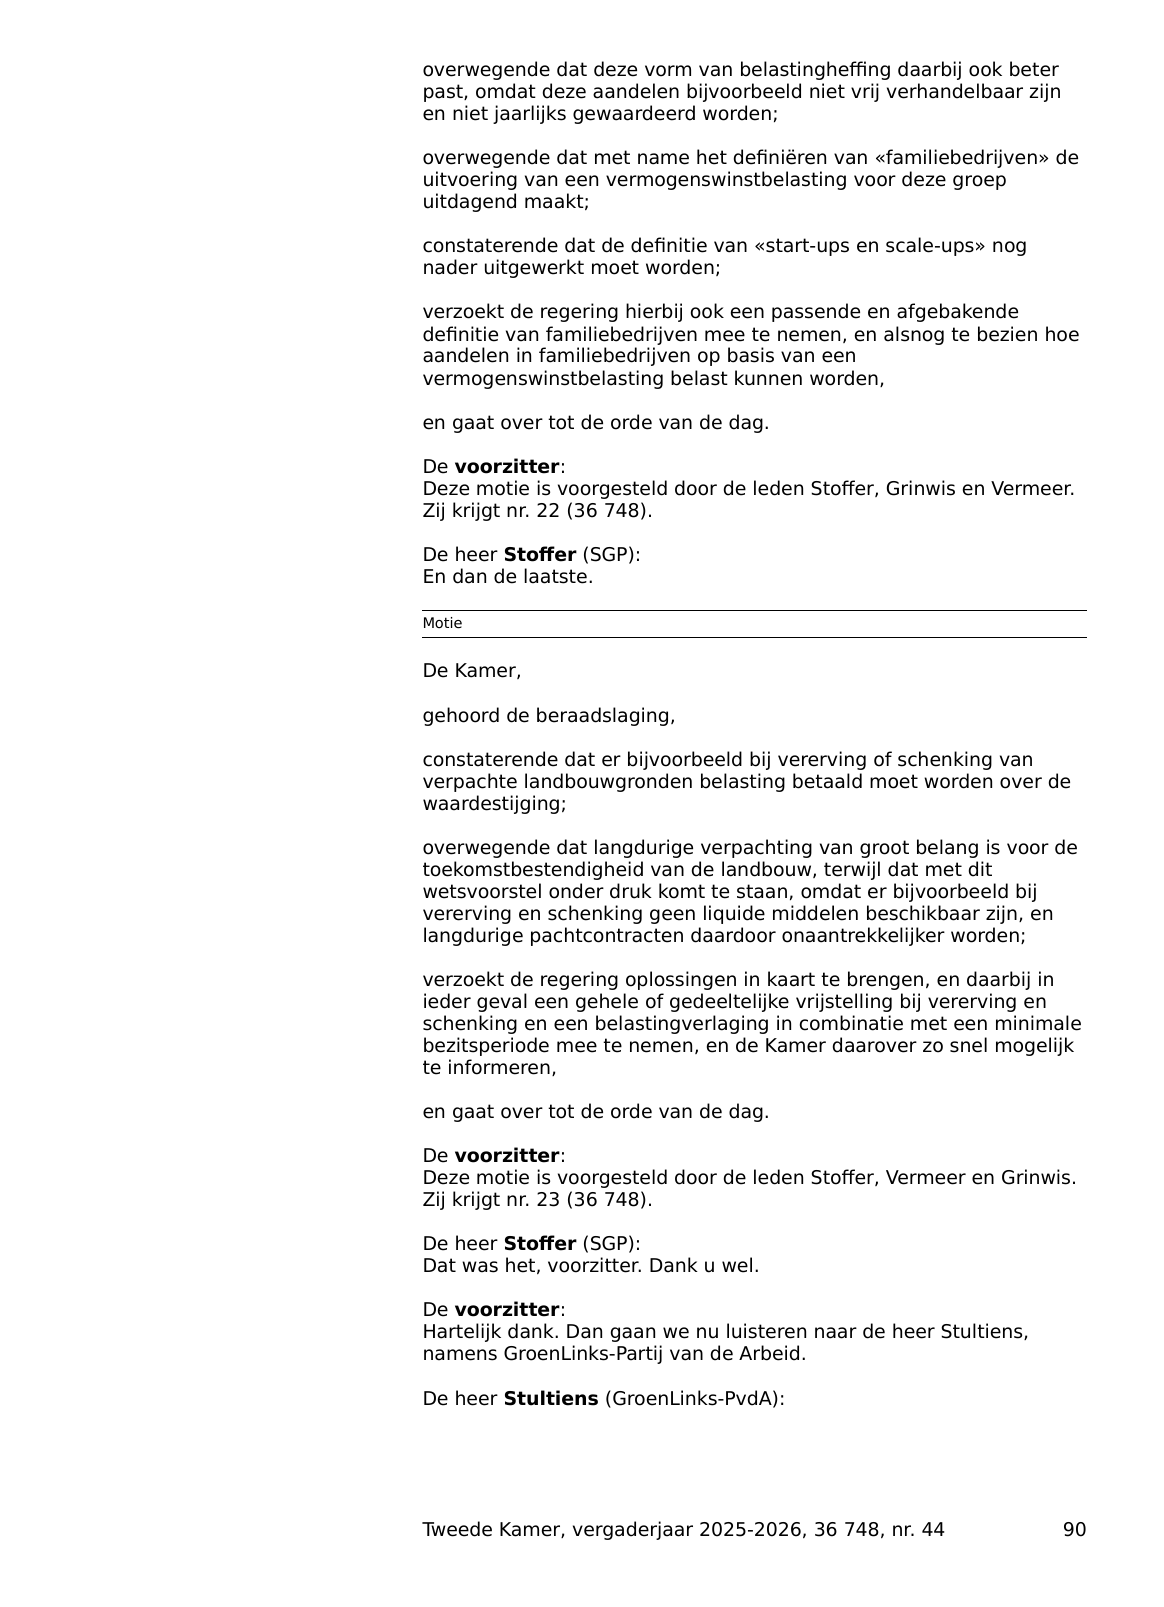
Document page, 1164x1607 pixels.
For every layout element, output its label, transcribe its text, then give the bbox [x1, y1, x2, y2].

text De heer Stoffer (SGP): [422, 1233, 1087, 1255]
text gehoord de beraadslaging, [422, 704, 1087, 726]
text overwegende dat langdurige verpachting van groot belang is voor de toekomstbestendigheid van de landbouw, terwijl dat met dit wetsvoorstel onder druk komt te staan, omdat er bijvoorbeeld bij vererving en schenking geen liquide middelen beschikbaar zijn, en langdurige pachtcontracten daardoor onaantrekkelijker worden; [422, 837, 1087, 947]
text Dat was het, voorzitter. Dank u wel. [422, 1255, 1087, 1277]
text overwegende dat met name het definiëren van «familiebedrijven» de uitvoering van een vermogenswinstbelasting voor deze groep uitdagend maakt; [422, 147, 1087, 213]
text constaterende dat de definitie van «start-ups en scale-ups» nog nader uitgewerkt moet worden; [422, 235, 1087, 279]
text De voorzitter: [422, 456, 1087, 478]
text Hartelijk dank. Dan gaan we nu luisteren naar de heer Stultiens, namens GroenLinks-Partij van de Arbeid. [422, 1321, 1087, 1365]
text constaterende dat er bijvoorbeeld bij vererving of schenking van verpachte landbouwgronden belasting betaald moet worden over de waardestijging; [422, 749, 1087, 814]
text De heer Stultiens (GroenLinks-PvdA): [422, 1387, 1087, 1409]
text overwegende dat deze vorm van belastingheffing daarbij ook beter past, omdat deze aandelen bijvoorbeeld niet vrij verhandelbaar zijn en niet jaarlijks gewaardeerd worden; [422, 59, 1087, 125]
text Deze motie is voorgesteld door de leden Stoffer, Vermeer en Grinwis. [422, 1167, 1087, 1189]
text Zij krijgt nr. 23 (36 748). [422, 1189, 1087, 1211]
table_header Motie [422, 611, 1087, 637]
text en gaat over tot de orde van de dag. [422, 412, 1087, 433]
text verzoekt de regering hierbij ook een passende en afgebakende definitie van familiebedrijven mee te nemen, en alsnog te bezien hoe aandelen in familiebedrijven op basis van een vermogenswinstbelasting belast kunnen worden, [422, 301, 1087, 389]
text De voorzitter: [422, 1299, 1087, 1321]
text De heer Stoffer (SGP): [422, 544, 1087, 566]
text Zij krijgt nr. 22 (36 748). [422, 500, 1087, 522]
text Deze motie is voorgesteld door de leden Stoffer, Grinwis en Vermeer. [422, 478, 1087, 500]
text En dan de laatste. [422, 566, 1087, 588]
text De Kamer, [422, 660, 1087, 682]
text De voorzitter: [422, 1145, 1087, 1167]
text verzoekt de regering oplossingen in kaart te brengen, en daarbij in ieder geval een gehele of gedeeltelijke vrijstelling bij vererving en schenking en een belastingverlaging in combinatie met een minimale bezitsperiode mee te nemen, en de Kamer daarover zo snel mogelijk te informeren, [422, 969, 1087, 1079]
text en gaat over tot de orde van de dag. [422, 1101, 1087, 1123]
